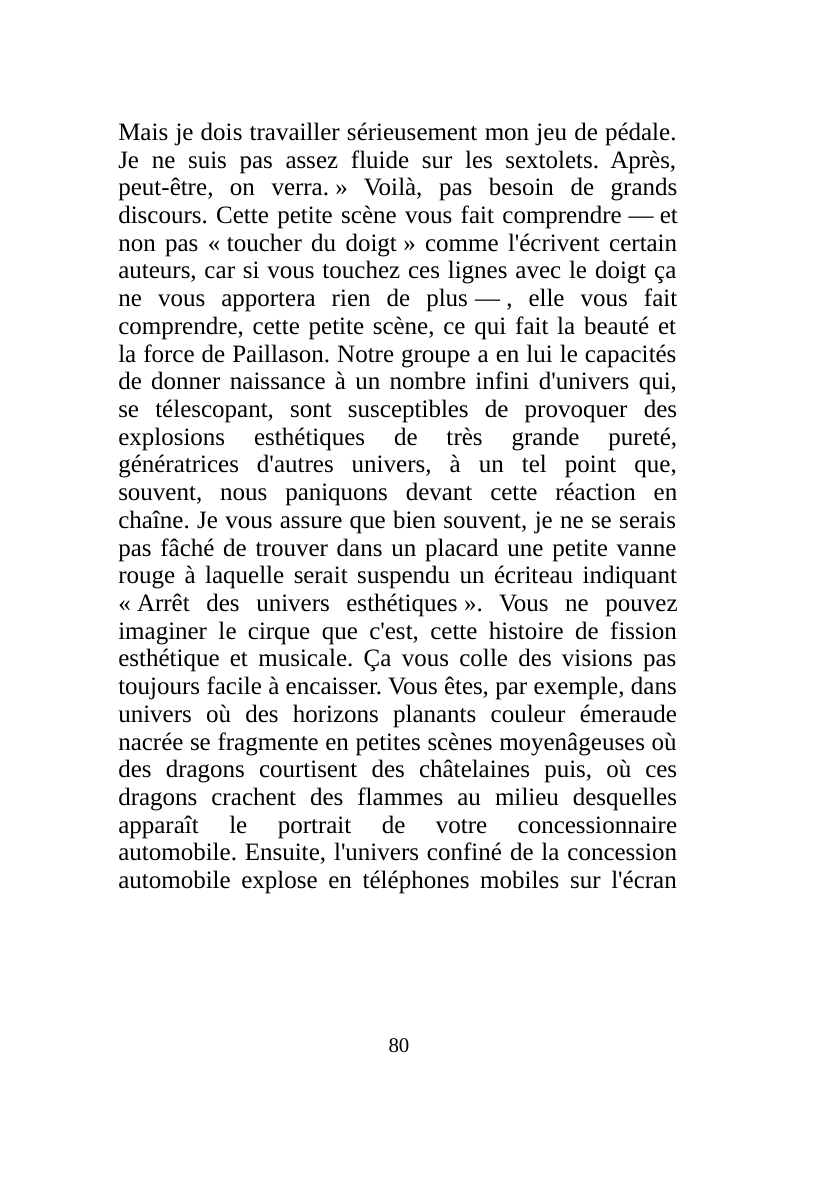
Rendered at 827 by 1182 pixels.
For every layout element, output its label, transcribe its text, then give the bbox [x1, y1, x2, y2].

text Mais je dois travailler sérieusement mon jeu de pédale. Je ne suis pas assez fluide sur les sextolets. Après, peut‑être, on verra. » Voilà, pas besoin de grands discours. Cette petite scène vous fait comprendre — et non pas « toucher du doigt » comme l'écrivent certain auteurs, car si vous touchez ces lignes avec le doigt ça ne vous apportera rien de plus — , elle vous fait comprendre, cette petite scène, ce qui fait la beauté et la force de Paillason. Notre groupe a en lui le capacités de donner naissance à un nombre infini d'univers qui, se télescopant, sont susceptibles de provoquer des explosions esthétiques de très grande pureté, génératrices d'autres univers, à un tel point que, souvent, nous paniquons devant cette réaction en chaîne. Je vous assure que bien souvent, je ne se serais pas fâché de trouver dans un placard une petite vanne rouge à laquelle serait suspendu un écriteau indiquant « Arrêt des univers esthétiques ». Vous ne pouvez imaginer le cirque que c'est, cette histoire de fission esthétique et musicale. Ça vous colle des visions pas toujours facile à encaisser. Vous êtes, par exemple, dans univers où des horizons planants couleur émeraude nacrée se fragmente en petites scènes moyenâgeuses où des dragons courtisent des châtelaines puis, où ces dragons crachent des flammes au milieu desquelles apparaît le portrait de votre concessionnaire automobile. Ensuite, l'univers confiné de la concession automobile explose en téléphones mobiles sur l'écran [118, 118, 677, 894]
